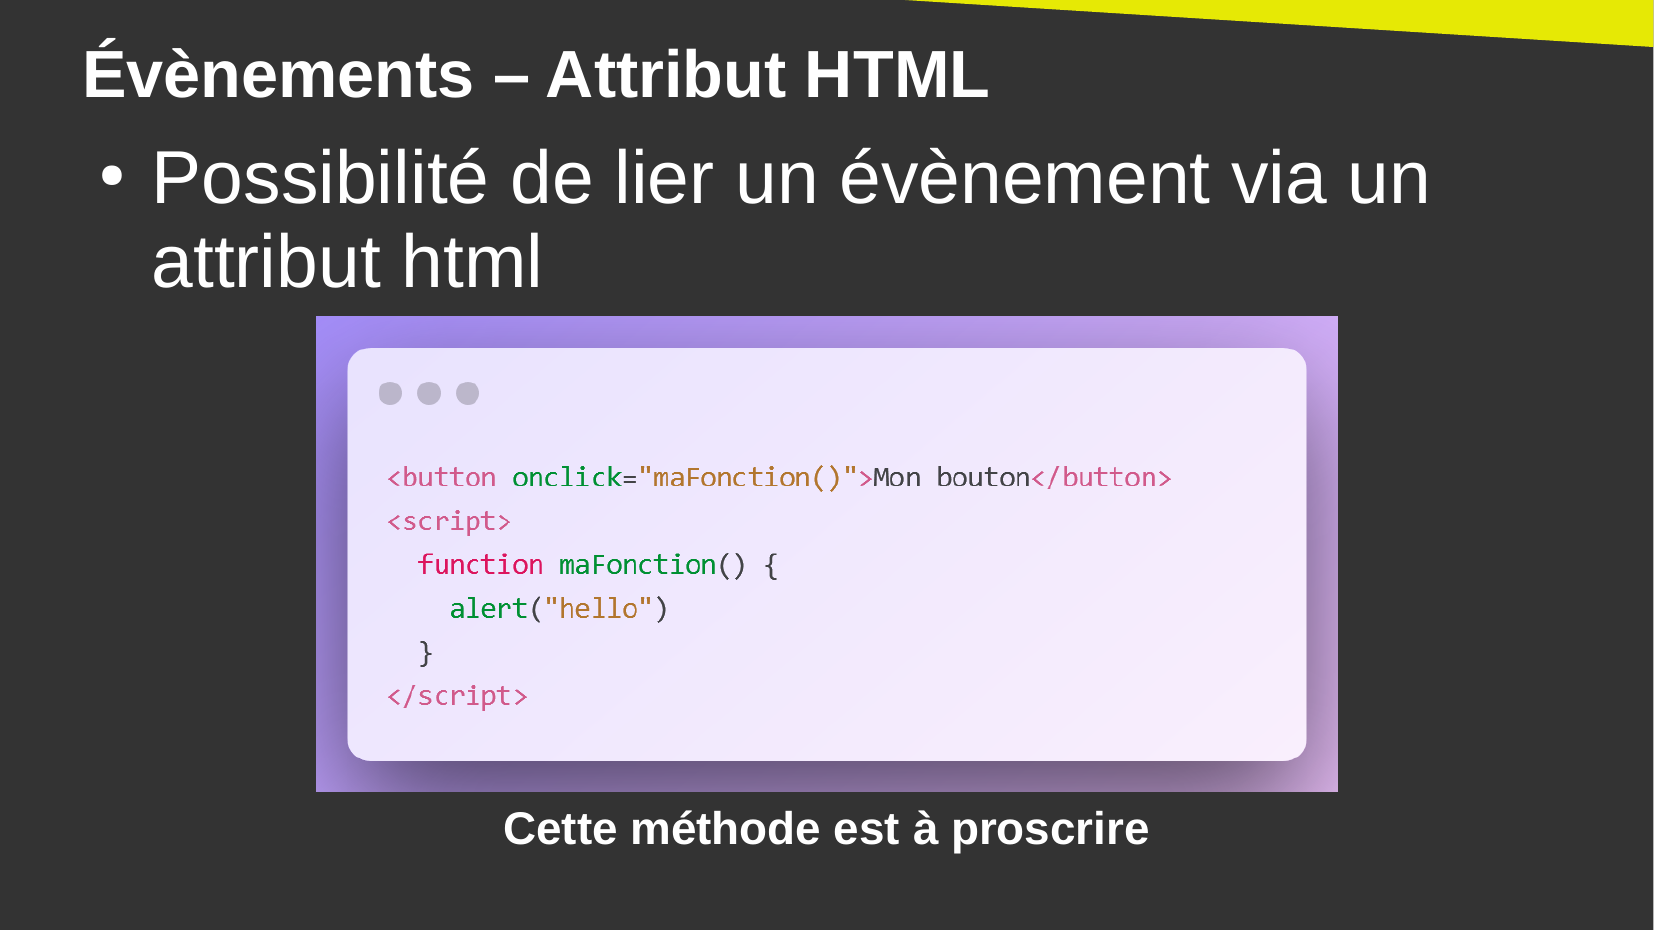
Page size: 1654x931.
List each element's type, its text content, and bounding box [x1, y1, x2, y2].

text_box [905, 0, 1654, 48]
title Évènements – Attribut HTML [82, 37, 1571, 114]
title Cette méthode est à proscrire [472, 803, 1182, 863]
list Possibilité de lier un évènement via un attribut html [80, 135, 1620, 319]
picture [316, 316, 1338, 792]
